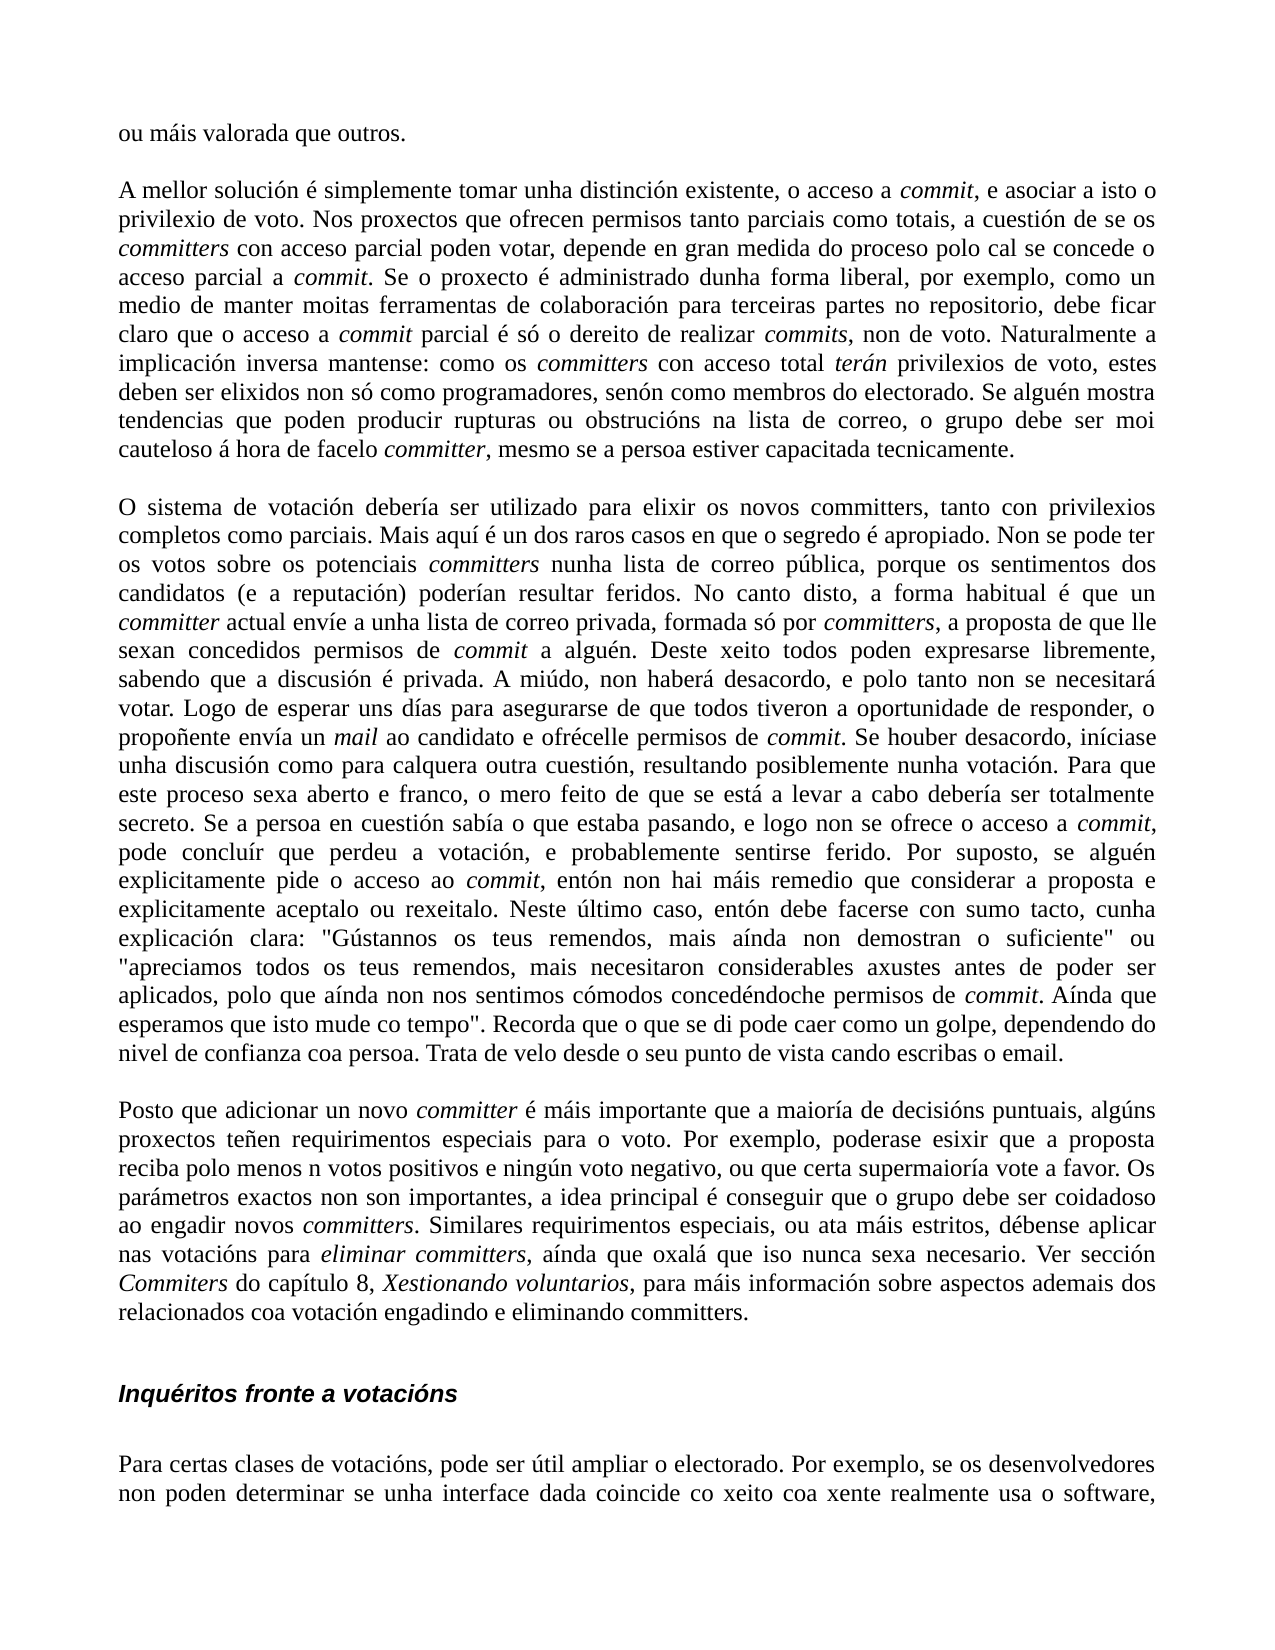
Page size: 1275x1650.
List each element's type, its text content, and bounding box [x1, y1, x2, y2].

text Posto que adicionar un novo committer é máis importante que a maioría de decisións puntuais, algúns proxectos teñen requirimentos especiais para o voto. Por exemplo, poderase esixir que a proposta reciba polo menos n votos positivos e ningún voto negativo, ou que certa supermaioría vote a favor. Os parámetros exactos non son importantes, a idea principal é conseguir que o grupo debe ser coidadoso ao engadir novos committers. Similares requirimentos especiais, ou ata máis estritos, débense aplicar nas votacións para eliminar committers, aínda que oxalá que iso nunca sexa necesario. Ver sección Commiters do capítulo 8, Xestionando voluntarios, para máis información sobre aspectos ademais dos relacionados coa votación engadindo e eliminando committers. [118, 1096, 1157, 1326]
text A mellor solución é simplemente tomar unha distinción existente, o acceso a commit, e asociar a isto o privilexio de voto. Nos proxectos que ofrecen permisos tanto parciais como totais, a cuestión de se os committers con acceso parcial poden votar, depende en gran medida do proceso polo cal se concede o acceso parcial a commit. Se o proxecto é administrado dunha forma liberal, por exemplo, como un medio de manter moitas ferramentas de colaboración para terceiras partes no repositorio, debe ficar claro que o acceso a commit parcial é só o dereito de realizar commits, non de voto. Naturalmente a implicación inversa mantense: como os committers con acceso total terán privilexios de voto, estes deben ser elixidos non só como programadores, senón como membros do electorado. Se alguén mostra tendencias que poden producir rupturas ou obstrucións na lista de correo, o grupo debe ser moi cauteloso á hora de facelo committer, mesmo se a persoa estiver capacitada tecnicamente. [118, 176, 1157, 463]
text Para certas clases de votacións, pode ser útil ampliar o electorado. Por exemplo, se os desenvolvedores non poden determinar se unha interface dada coincide co xeito coa xente realmente usa o software, [118, 1449, 1157, 1507]
subtitle Inquéritos fronte a votacións [118, 1379, 1157, 1408]
text O sistema de votación debería ser utilizado para elixir os novos committers, tanto con privilexios completos como parciais. Mais aquí é un dos raros casos en que o segredo é apropiado. Non se pode ter os votos sobre os potenciais committers nunha lista de correo pública, porque os sentimentos dos candidatos (e a reputación) poderían resultar feridos. No canto disto, a forma habitual é que un committer actual envíe a unha lista de correo privada, formada só por committers, a proposta de que lle sexan concedidos permisos de commit a alguén. Deste xeito todos poden expresarse libremente, sabendo que a discusión é privada. A miúdo, non haberá desacordo, e polo tanto non se necesitará votar. Logo de esperar uns días para asegurarse de que todos tiveron a oportunidade de responder, o propoñente envía un mail ao candidato e ofrécelle permisos de commit. Se houber desacordo, iníciase unha discusión como para calquera outra cuestión, resultando posiblemente nunha votación. Para que este proceso sexa aberto e franco, o mero feito de que se está a levar a cabo debería ser totalmente secreto. Se a persoa en cuestión sabía o que estaba pasando, e logo non se ofrece o acceso a commit, pode concluír que perdeu a votación, e probablemente sentirse ferido. Por suposto, se alguén explicitamente pide o acceso ao commit, entón non hai máis remedio que considerar a proposta e explicitamente aceptalo ou rexeitalo. Neste último caso, entón debe facerse con sumo tacto, cunha explicación clara: "Gústannos os teus remendos, mais aínda non demostran o suficiente" ou "apreciamos todos os teus remendos, mais necesitaron considerables axustes antes de poder ser aplicados, polo que aínda non nos sentimos cómodos concedéndoche permisos de commit. Aínda que esperamos que isto mude co tempo". Recorda que o que se di pode caer como un golpe, dependendo do nivel de confianza coa persoa. Trata de velo desde o seu punto de vista cando escribas o email. [118, 492, 1157, 1067]
text ou máis valorada que outros. [118, 118, 1157, 147]
